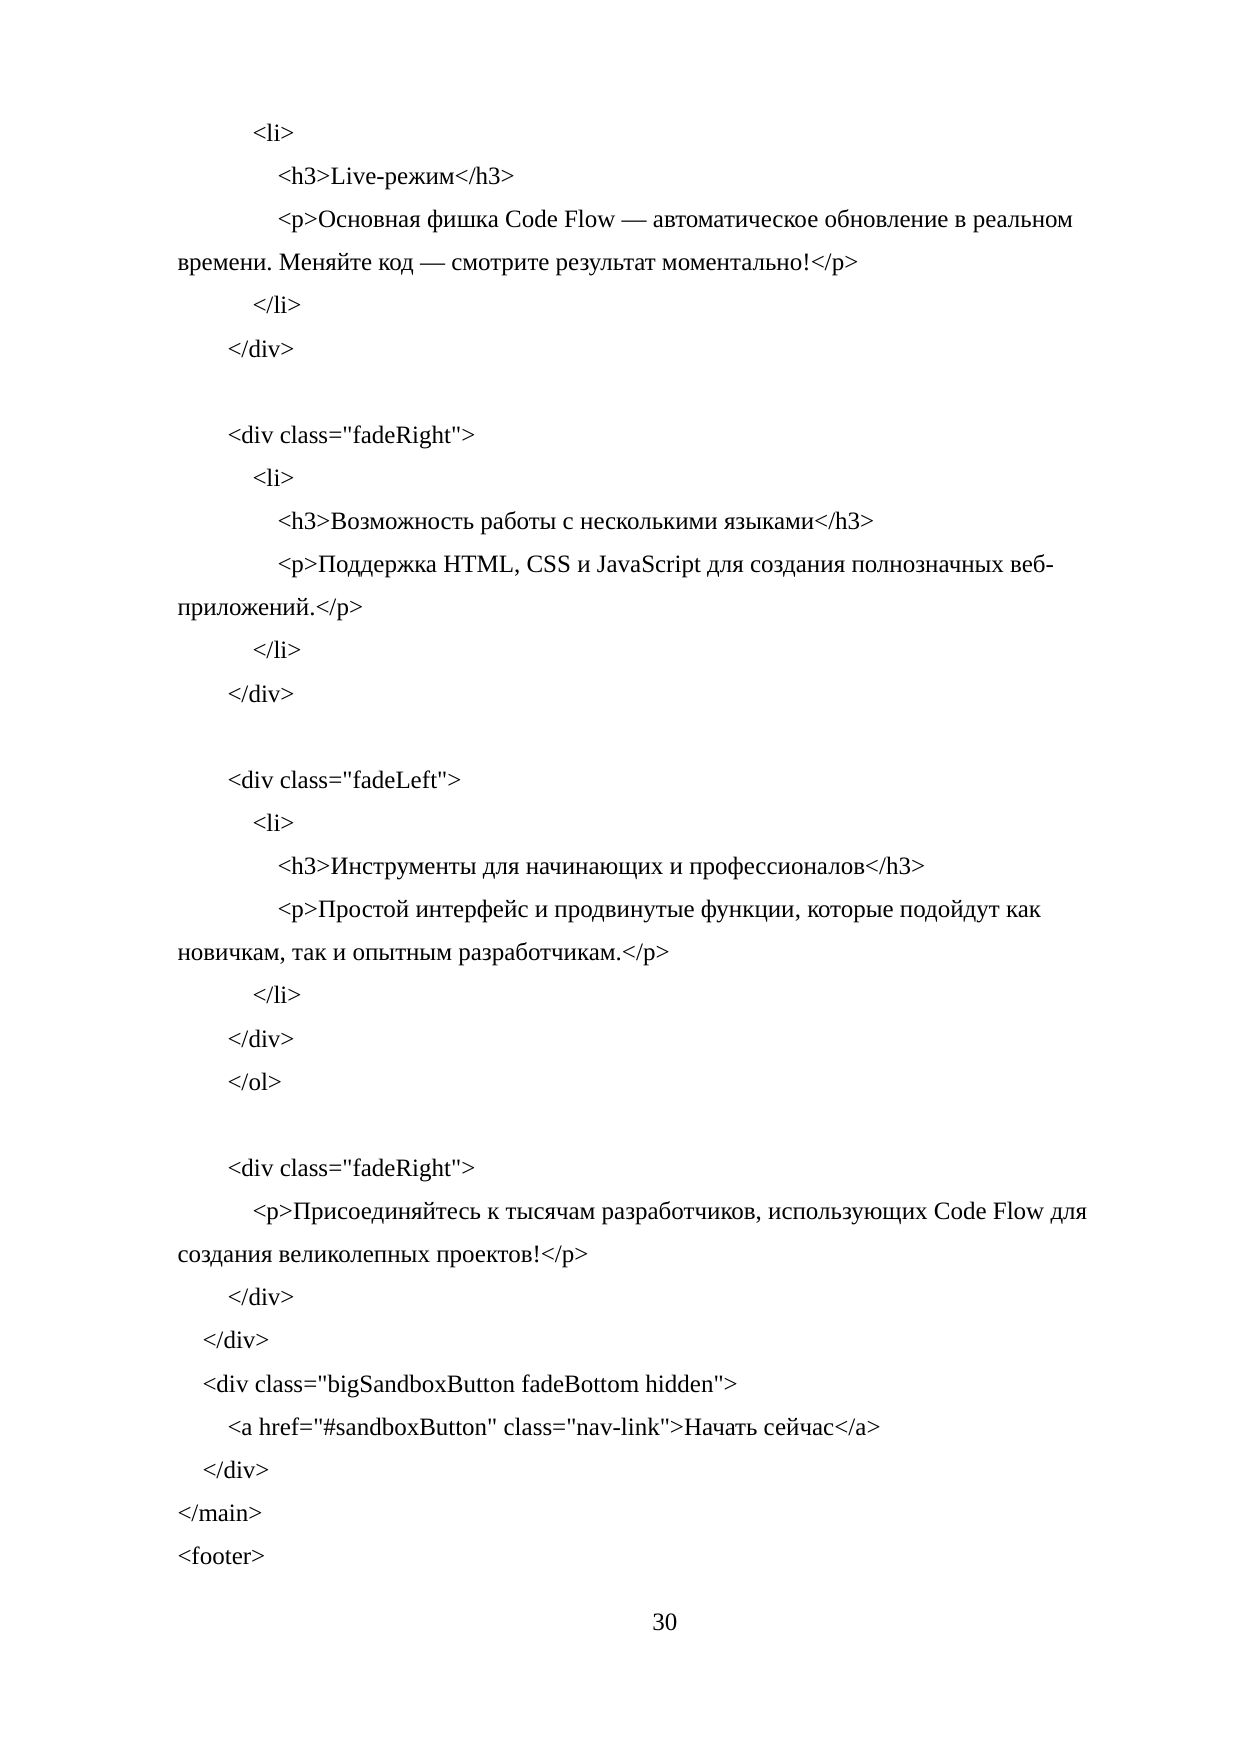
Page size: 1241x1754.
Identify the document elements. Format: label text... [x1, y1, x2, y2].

text <li> [177, 808, 1152, 837]
text <div class="fadeRight"> [177, 1153, 1152, 1182]
text </ol> [177, 1067, 1152, 1096]
text <h3>Инструменты для начинающих и профессионалов</h3> [177, 851, 1152, 880]
text <h3>Возможность работы с несколькими языками</h3> [177, 506, 1152, 535]
text <p>Поддержка HTML, CSS и JavaScript для создания полнозначных веб-приложений.</p> [177, 549, 1152, 621]
text </main> [177, 1498, 1152, 1527]
text <p>Присоединяйтесь к тысячам разработчиков, использующих Code Flow для создания великолепных проектов!</p> [177, 1196, 1152, 1268]
text </div> [177, 1326, 1152, 1354]
text </li> [177, 291, 1152, 319]
text <li> [177, 118, 1152, 147]
text <a href="#sandboxButton" class="nav-link">Начать сейчас</a> [177, 1412, 1152, 1441]
text </li> [177, 636, 1152, 664]
text <p>Простой интерфейс и продвинутые функции, которые подойдут как новичкам, так и опытным разработчикам.</p> [177, 894, 1152, 966]
text </div> [177, 1024, 1152, 1052]
text <div class="fadeRight"> [177, 420, 1152, 449]
text </div> [177, 1455, 1152, 1484]
text </div> [177, 334, 1152, 362]
text </div> [177, 1282, 1152, 1311]
text </li> [177, 981, 1152, 1009]
text </div> [177, 679, 1152, 707]
text <div class="fadeLeft"> [177, 765, 1152, 794]
text <h3>Live-режим</h3> [177, 161, 1152, 190]
text <footer> [177, 1541, 1152, 1570]
text <li> [177, 463, 1152, 492]
text <p>Основная фишка Code Flow — автоматическое обновление в реальном времени. Меняйте код — смотрите результат моментально!</p> [177, 204, 1152, 276]
text <div class="bigSandboxButton fadeBottom hidden"> [177, 1369, 1152, 1397]
